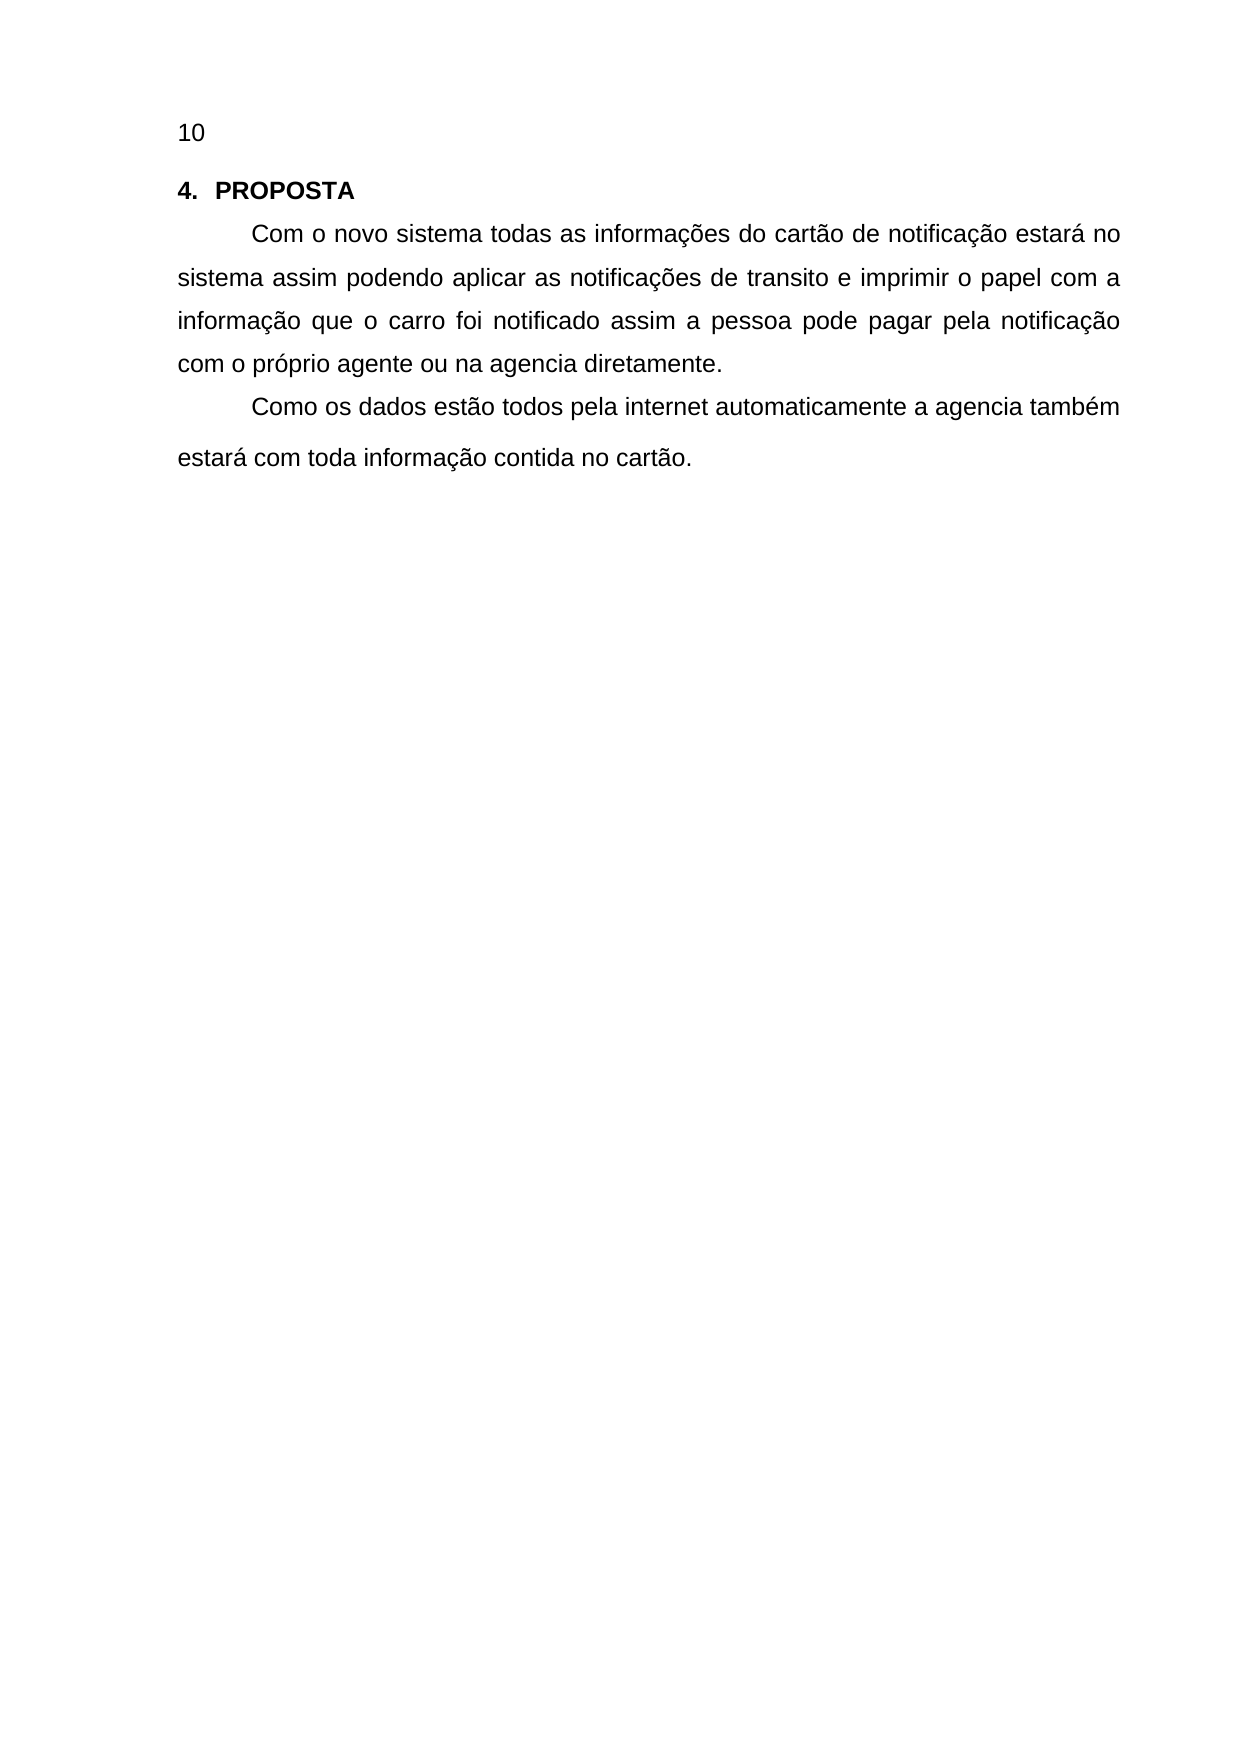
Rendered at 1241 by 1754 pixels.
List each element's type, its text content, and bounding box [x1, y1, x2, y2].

subtitle PROPOSTA [177, 176, 1122, 205]
text Como os dados estão todos pela internet automaticamente a agencia também estará com toda informação contida no cartão. [177, 392, 1122, 472]
text Com o novo sistema todas as informações do cartão de notificação estará no sistema assim podendo aplicar as notificações de transito e imprimir o papel com a informação que o carro foi notificado assim a pessoa pode pagar pela notificação com o próprio agente ou na agencia diretamente. [177, 219, 1122, 378]
